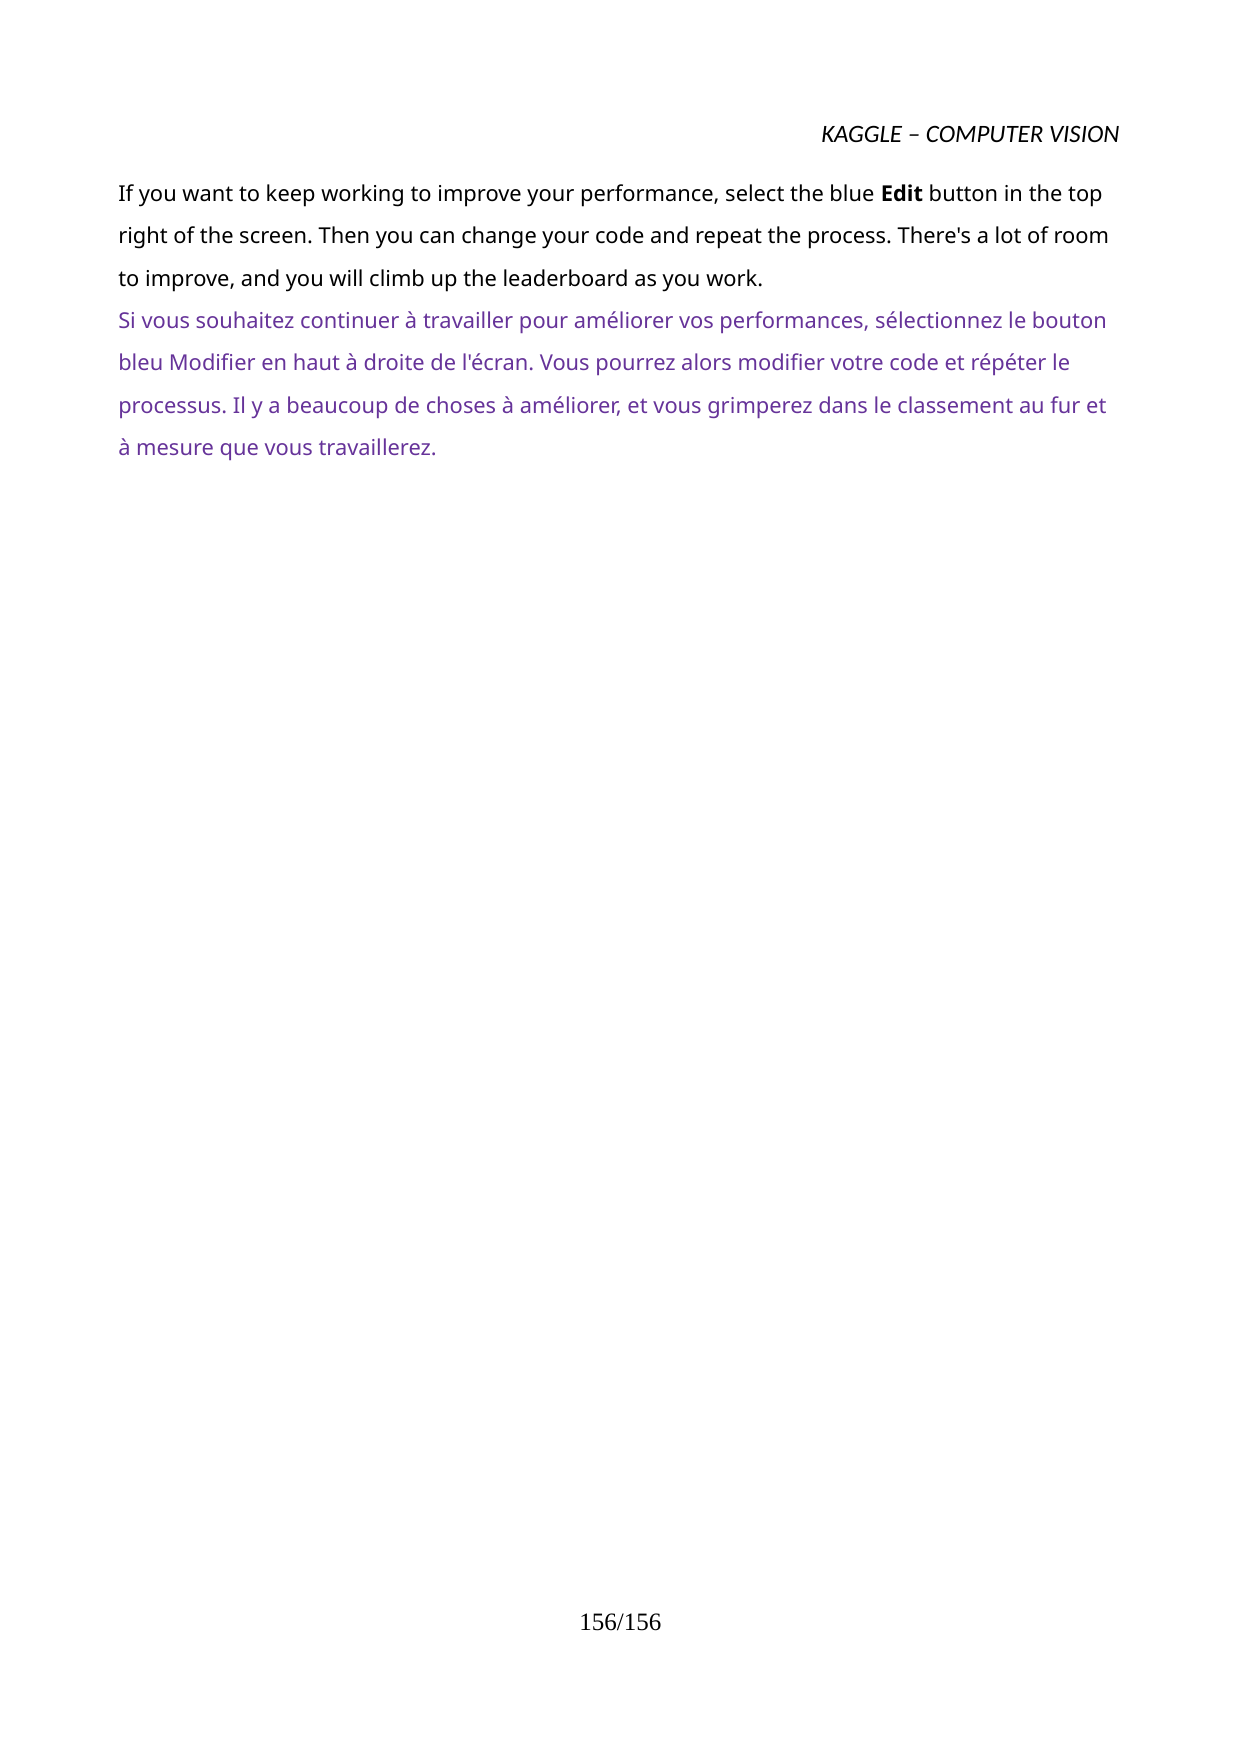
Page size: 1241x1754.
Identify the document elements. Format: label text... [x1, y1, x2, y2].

text Si vous souhaitez continuer à travailler pour améliorer vos performances, sélectionnez le bouton bleu Modifier en haut à droite de l'écran. Vous pourrez alors modifier votre code et répéter le processus. Il y a beaucoup de choses à améliorer, et vous grimperez dans le classement au fur et à mesure que vous travaillerez. [118, 305, 1122, 462]
text If you want to keep working to improve your performance, select the blue Edit button in the top right of the screen. Then you can change your code and repeat the process. There's a lot of room to improve, and you will climb up the leaderboard as you work. [118, 178, 1122, 292]
